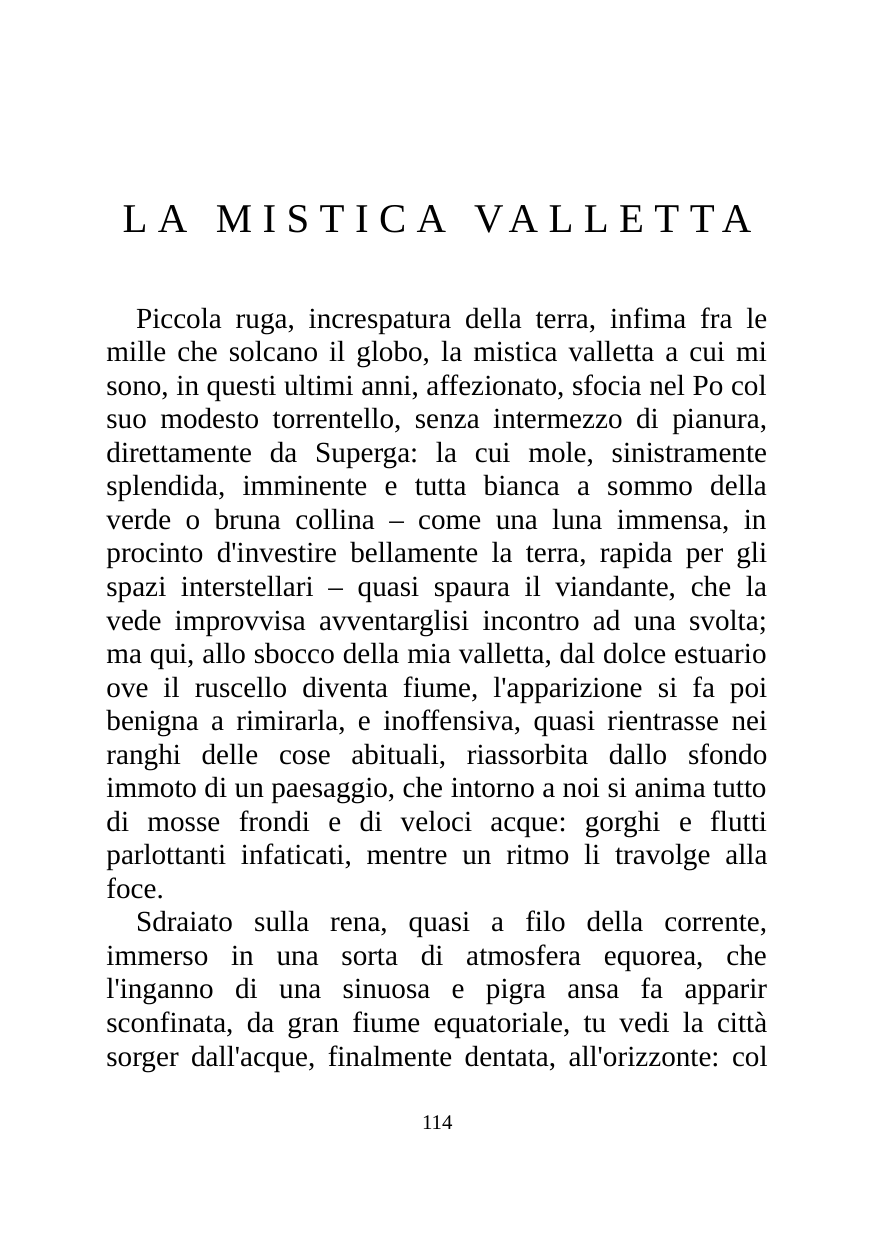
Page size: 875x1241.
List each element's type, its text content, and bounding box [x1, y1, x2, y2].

subtitle LA MISTICA VALLETTA [106, 195, 768, 242]
text Sdraiato sulla rena, quasi a filo della corrente, immerso in una sorta di atmosfera equorea, che l'inganno di una sinuosa e pigra ansa fa apparir sconfinata, da gran fiume equatoriale, tu vedi la città sorger dall'acque, finalmente dentata, all'orizzonte: col [106, 904, 768, 1072]
text Piccola ruga, increspatura della terra, infima fra le mille che solcano il globo, la mistica valletta a cui mi sono, in questi ultimi anni, affezionato, sfocia nel Po col suo modesto torrentello, senza intermezzo di pianura, direttamente da Superga: la cui mole, sinistramente splendida, imminente e tutta bianca a sommo della verde o bruna collina – come una luna immensa, in procinto d'investire bellamente la terra, rapida per gli spazi interstellari – quasi spaura il viandante, che la vede improvvisa avventarglisi incontro ad una svolta; ma qui, allo sbocco della mia valletta, dal dolce estuario ove il ruscello diventa fiume, l'apparizione si fa poi benigna a rimirarla, e inoffensiva, quasi rientrasse nei ranghi delle cose abituali, riassorbita dallo sfondo immoto di un paesaggio, che intorno a noi si anima tutto di mosse frondi e di veloci acque: gorghi e flutti parlottanti infaticati, mentre un ritmo li travolge alla foce. [106, 301, 768, 904]
